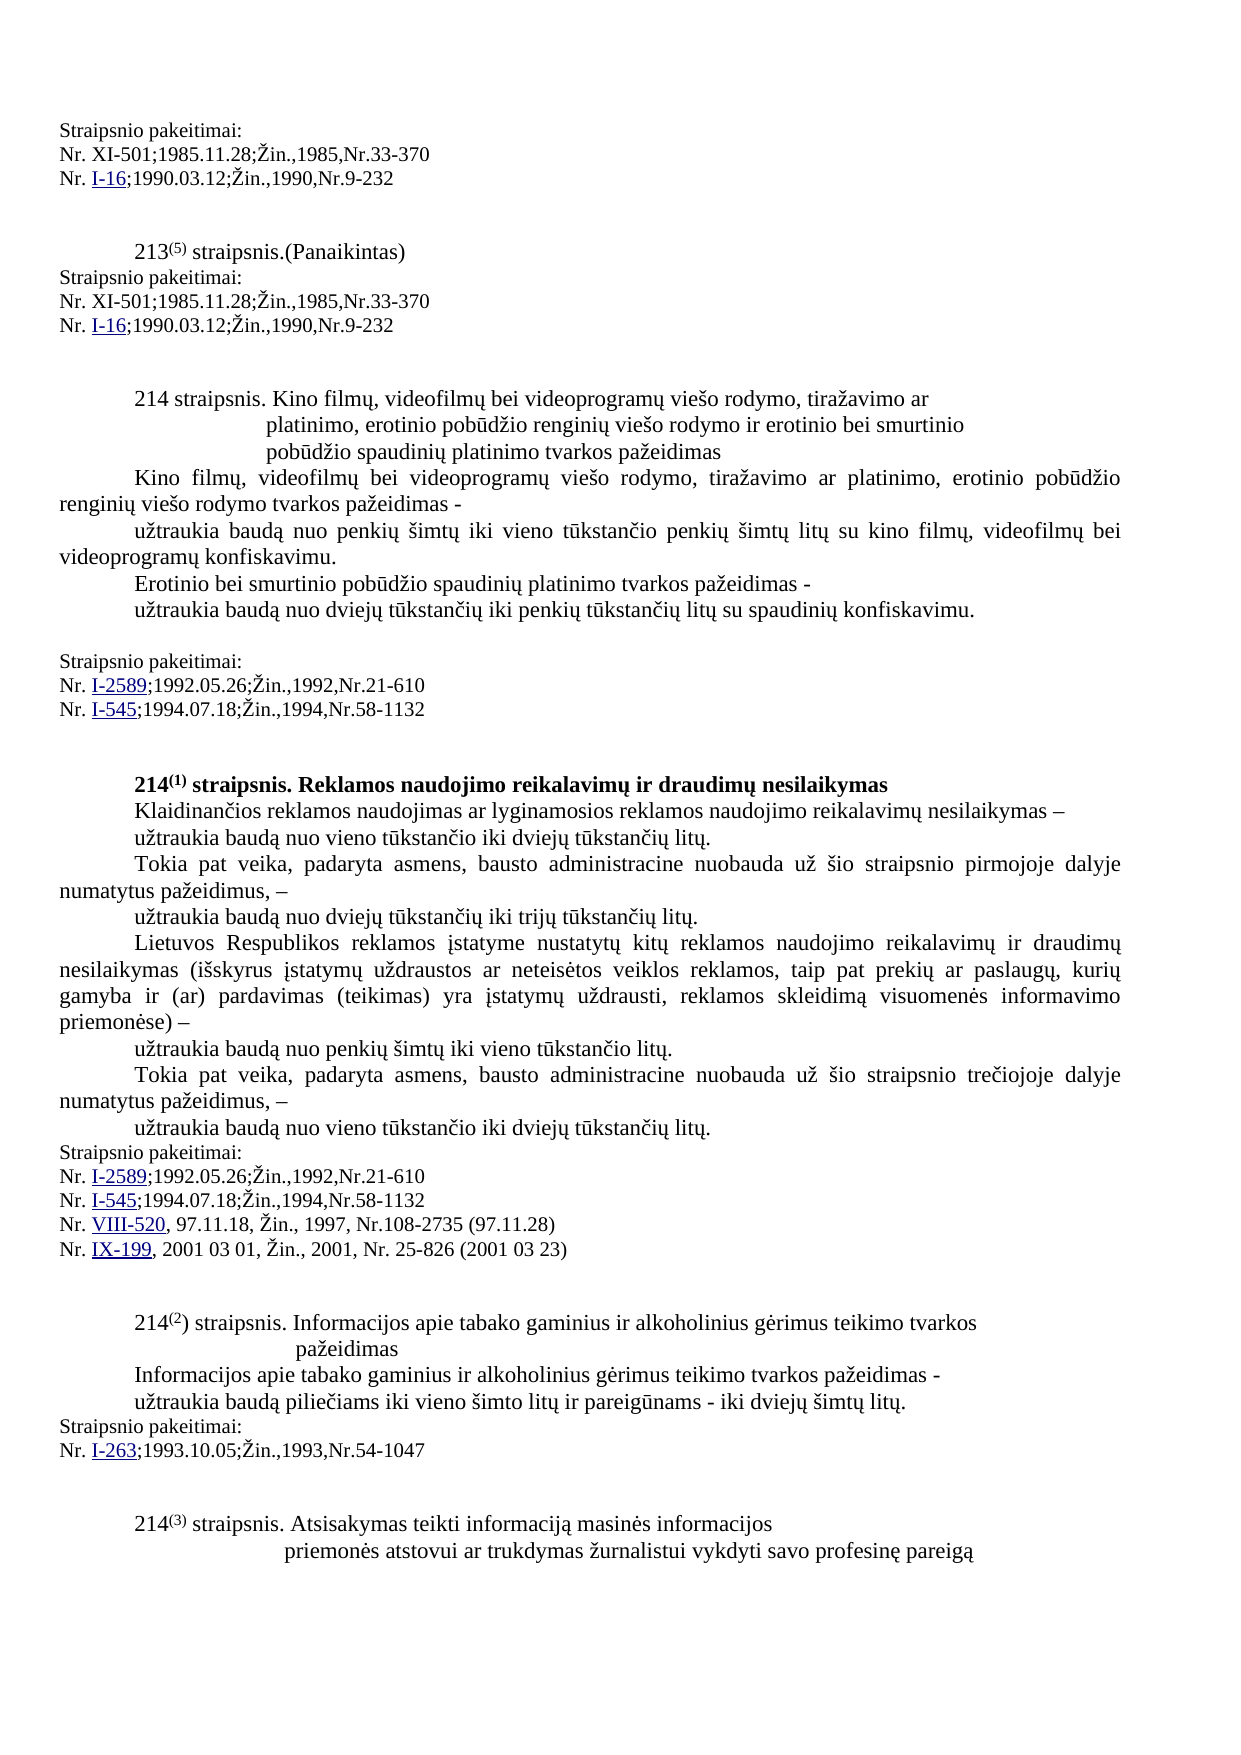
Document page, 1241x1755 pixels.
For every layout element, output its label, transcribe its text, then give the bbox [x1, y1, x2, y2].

text Erotinio bei smurtinio pobūdžio spaudinių platinimo tvarkos pažeidimas - [59, 569, 1122, 596]
text Nr. I-545;1994.07.18;Žin.,1994,Nr.58-1132 [59, 697, 1122, 721]
text užtraukia baudą piliečiams iki vieno šimto litų ir pareigūnams - iki dviejų šimtų litų. [59, 1388, 1122, 1414]
text Klaidinančios reklamos naudojimas ar lyginamosios reklamos naudojimo reikalavimų nesilaikymas – [59, 798, 1122, 824]
text 214(2) straipsnis. Informacijos apie tabako gaminius ir alkoholinius gėrimus teikimo tvarkos [59, 1309, 1122, 1335]
text Nr. IX-199, 2001 03 01, Žin., 2001, Nr. 25-826 (2001 03 23) [59, 1236, 1122, 1261]
text Straipsnio pakeitimai: [59, 118, 1122, 142]
text platinimo, erotinio pobūdžio renginių viešo rodymo ir erotinio bei smurtinio [134, 411, 1122, 438]
text Nr. I-545;1994.07.18;Žin.,1994,Nr.58-1132 [59, 1188, 1122, 1212]
text Nr. XI-501;1985.11.28;Žin.,1985,Nr.33-370 [59, 142, 1122, 166]
text Straipsnio pakeitimai: [59, 649, 1122, 673]
text užtraukia baudą nuo vieno tūkstančio iki dviejų tūkstančių litų. [59, 1114, 1122, 1140]
text Nr. I-16;1990.03.12;Žin.,1990,Nr.9-232 [59, 313, 1122, 337]
text 213(5) straipsnis.(Panaikintas) [59, 238, 1122, 265]
text Tokia pat veika, padaryta asmens, bausto administracine nuobauda už šio straipsnio trečiojoje dalyje numatytus pažeidimus, – [59, 1061, 1122, 1114]
text Nr. I-2589;1992.05.26;Žin.,1992,Nr.21-610 [59, 1164, 1122, 1188]
text 214(3) straipsnis. Atsisakymas teikti informaciją masinės informacijos [59, 1510, 1122, 1537]
text pažeidimas [59, 1335, 1122, 1361]
text Tokia pat veika, padaryta asmens, bausto administracine nuobauda už šio straipsnio pirmojoje dalyje numatytus pažeidimus, – [59, 850, 1122, 903]
text Informacijos apie tabako gaminius ir alkoholinius gėrimus teikimo tvarkos pažeidimas - [59, 1361, 1122, 1388]
text Nr. XI-501;1985.11.28;Žin.,1985,Nr.33-370 [59, 289, 1122, 313]
text pobūdžio spaudinių platinimo tvarkos pažeidimas [134, 438, 1122, 464]
text Straipsnio pakeitimai: [59, 1140, 1122, 1164]
text Straipsnio pakeitimai: [59, 265, 1122, 289]
text užtraukia baudą nuo dviejų tūkstančių iki trijų tūkstančių litų. [59, 903, 1122, 929]
text Nr. I-16;1990.03.12;Žin.,1990,Nr.9-232 [59, 166, 1122, 190]
text Lietuvos Respublikos reklamos įstatyme nustatytų kitų reklamos naudojimo reikalavimų ir draudimų nesilaikymas (išskyrus įstatymų uždraustos ar neteisėtos veiklos reklamos, taip pat prekių ar paslaugų, kurių gamyba ir (ar) pardavimas (teikimas) yra įstatymų uždrausti, reklamos skleidimą visuomenės informavimo priemonėse) – [59, 929, 1122, 1035]
text užtraukia baudą nuo vieno tūkstančio iki dviejų tūkstančių litų. [59, 824, 1122, 850]
text Nr. VIII-520, 97.11.18, Žin., 1997, Nr.108-2735 (97.11.28) [59, 1212, 1122, 1236]
text 214(1) straipsnis. Reklamos naudojimo reikalavimų ir draudimų nesilaikymas [59, 771, 1122, 798]
text Kino filmų, videofilmų bei videoprogramų viešo rodymo, tiražavimo ar platinimo, erotinio pobūdžio renginių viešo rodymo tvarkos pažeidimas - [59, 464, 1122, 517]
text Straipsnio pakeitimai: [59, 1414, 1122, 1438]
text užtraukia baudą nuo dviejų tūkstančių iki penkių tūkstančių litų su spaudinių konfiskavimu. [59, 596, 1122, 622]
text užtraukia baudą nuo penkių šimtų iki vieno tūkstančio penkių šimtų litų su kino filmų, videofilmų bei videoprogramų konfiskavimu. [59, 517, 1122, 569]
text 214 straipsnis. Kino filmų, videofilmų bei videoprogramų viešo rodymo, tiražavimo ar [59, 385, 1122, 411]
text Nr. I-2589;1992.05.26;Žin.,1992,Nr.21-610 [59, 673, 1122, 697]
text užtraukia baudą nuo penkių šimtų iki vieno tūkstančio litų. [59, 1035, 1122, 1061]
text priemonės atstovui ar trukdymas žurnalistui vykdyti savo profesinę pareigą [284, 1537, 1122, 1563]
text Nr. I-263;1993.10.05;Žin.,1993,Nr.54-1047 [59, 1438, 1122, 1462]
